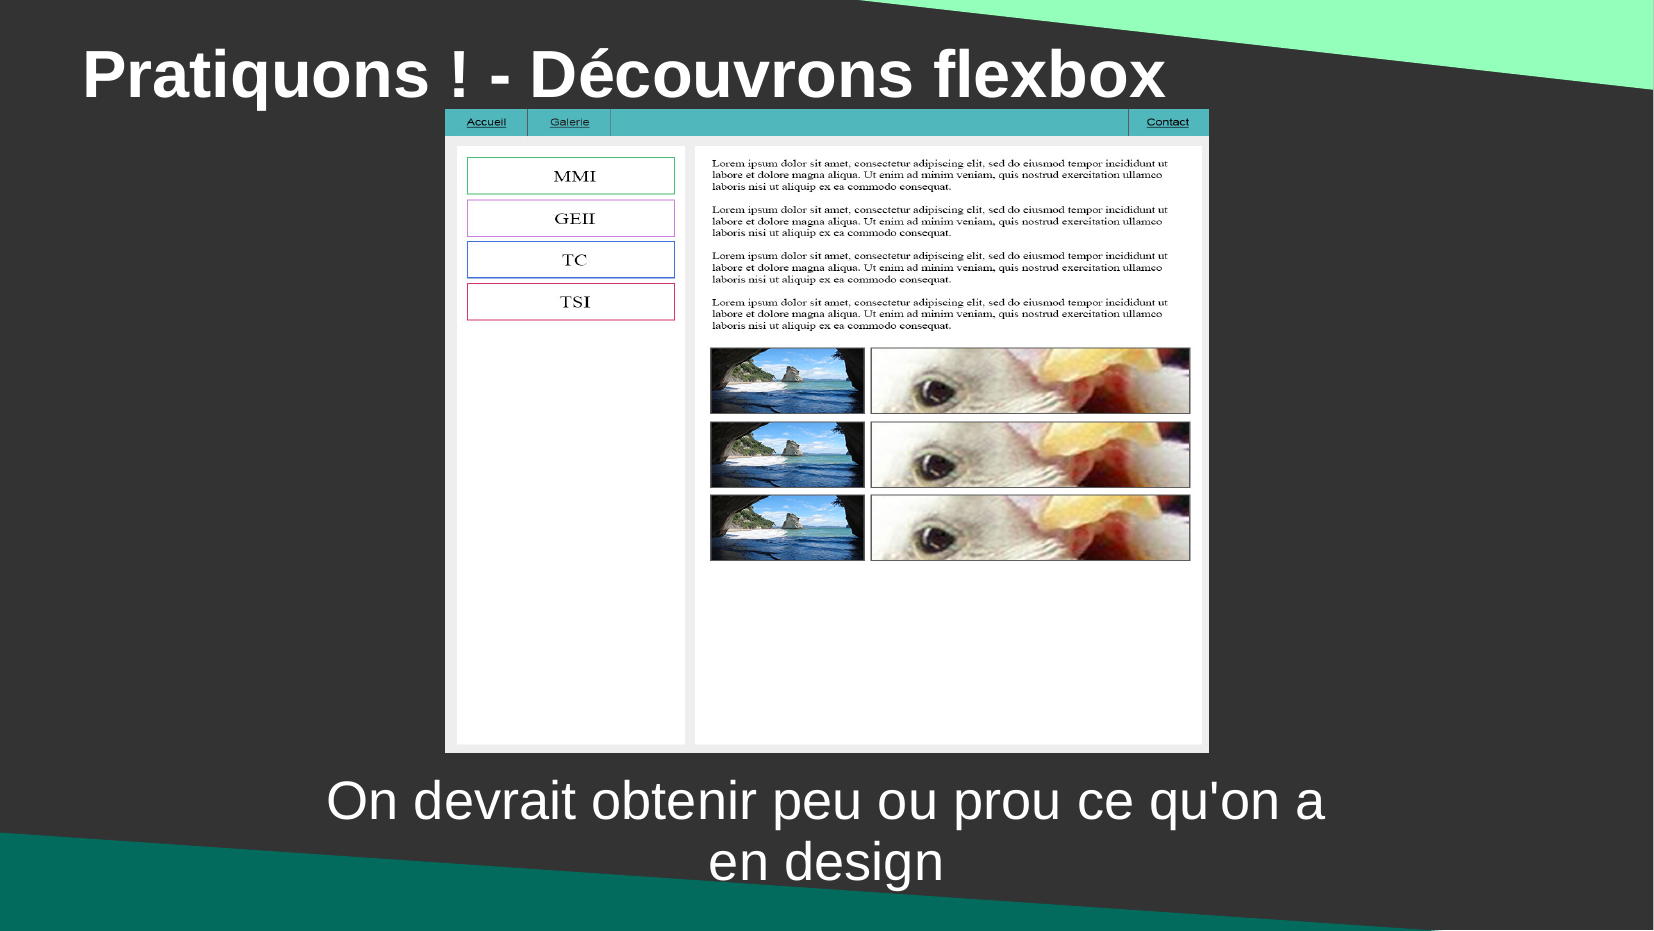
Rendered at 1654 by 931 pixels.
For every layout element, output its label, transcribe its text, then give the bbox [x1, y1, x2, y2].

picture [445, 107, 1209, 753]
title On devrait obtenir peu ou prou ce qu'on a en design [299, 770, 1355, 892]
text_box [858, 0, 1654, 90]
title Pratiquons ! - Découvrons flexbox [82, 37, 1630, 112]
